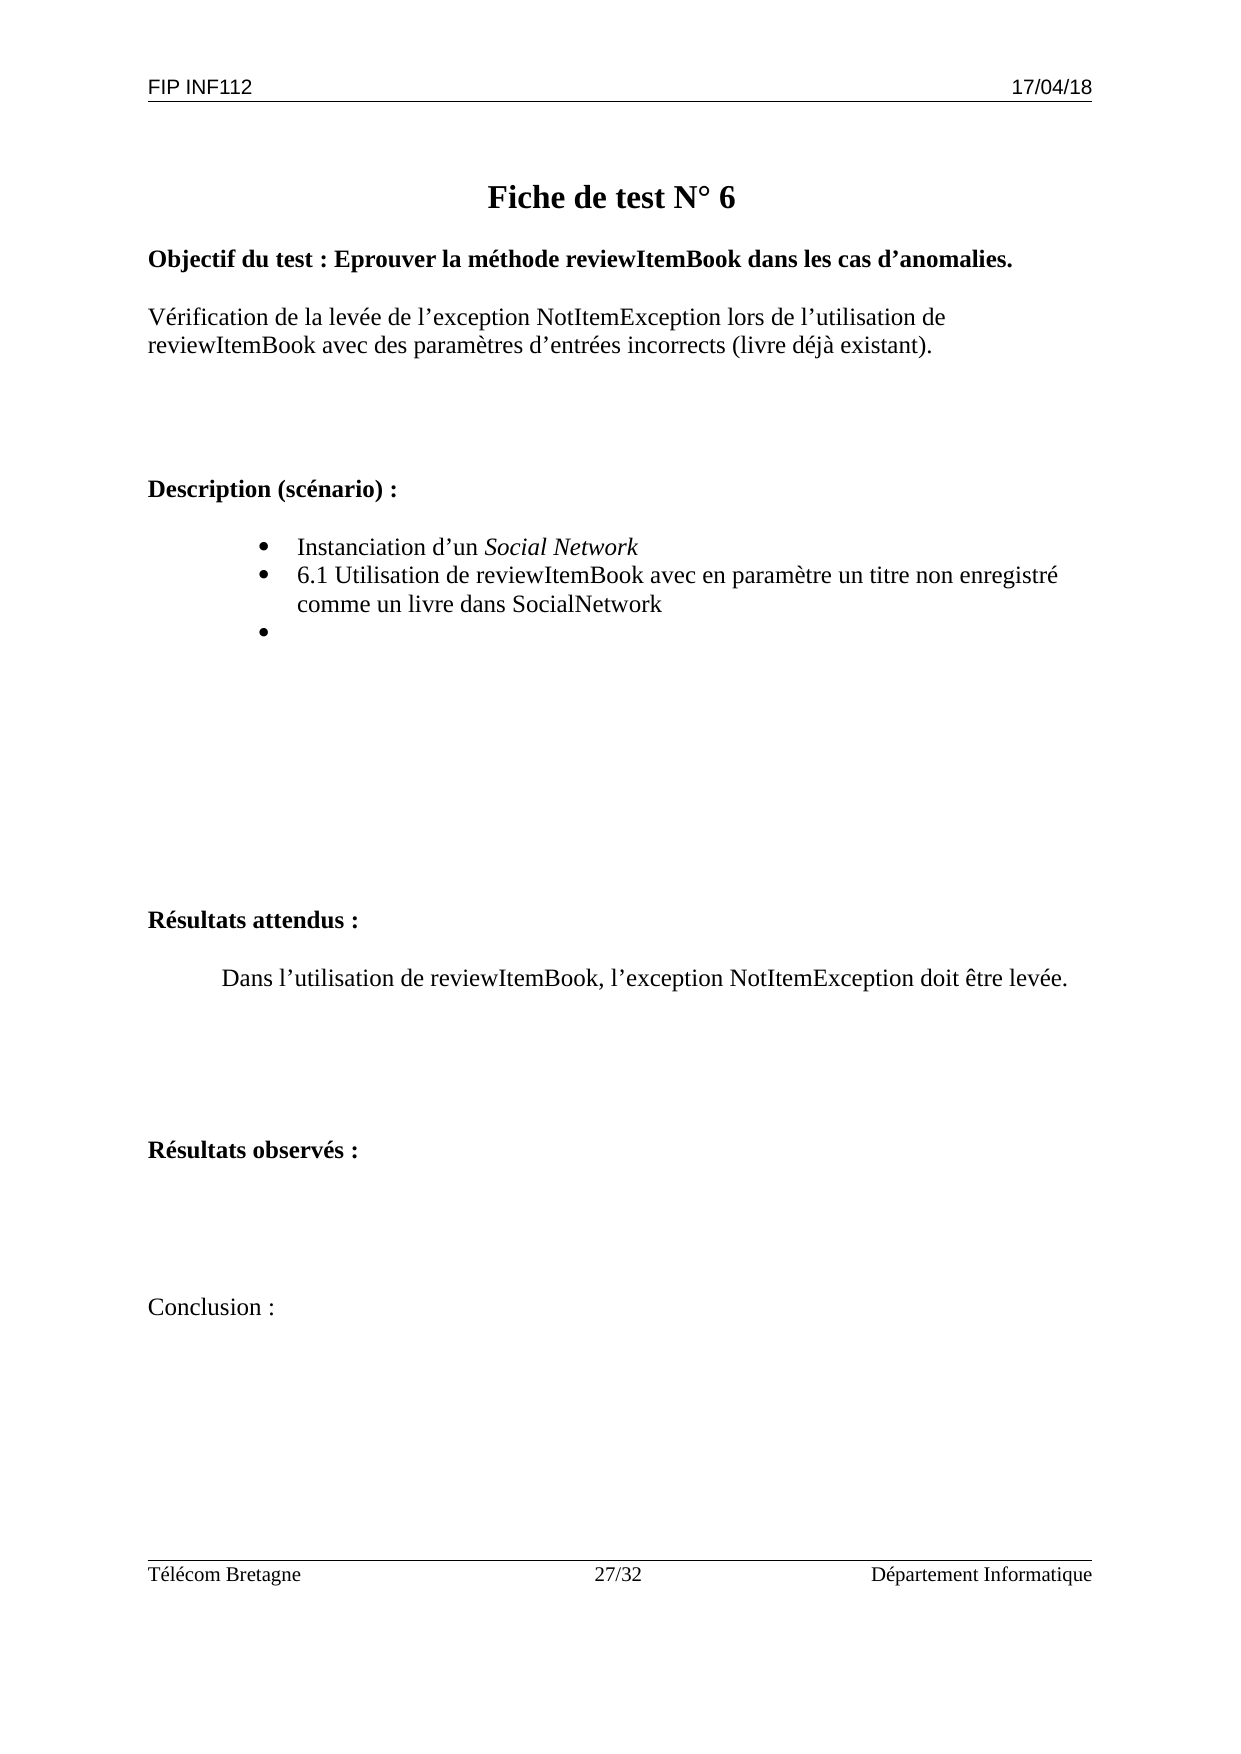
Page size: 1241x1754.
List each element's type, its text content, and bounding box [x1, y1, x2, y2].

list Instanciation d’un Social Network [259, 532, 1092, 561]
text Description (scénario) : [148, 474, 1092, 503]
text Vérification de la levée de l’exception NotItemException lors de l’utilisation de reviewItemBook avec des paramètres d’entrées incorrects (livre déjà existant). [148, 302, 1092, 359]
list 6.1 Utilisation de reviewItemBook avec en paramètre un titre non enregistré comme un livre dans SocialNetwork [259, 561, 1092, 618]
text Objectif du test : Eprouver la méthode reviewItemBook dans les cas d’anomalies. [148, 244, 1092, 273]
subtitle Conclusion : [148, 1292, 1092, 1321]
text Résultats attendus : [148, 906, 1092, 934]
text Dans l’utilisation de reviewItemBook, l’exception NotItemException doit être levée. [148, 963, 1092, 992]
title Fiche de test N° 6 [148, 177, 1092, 216]
text Résultats observés : [148, 1136, 1092, 1164]
